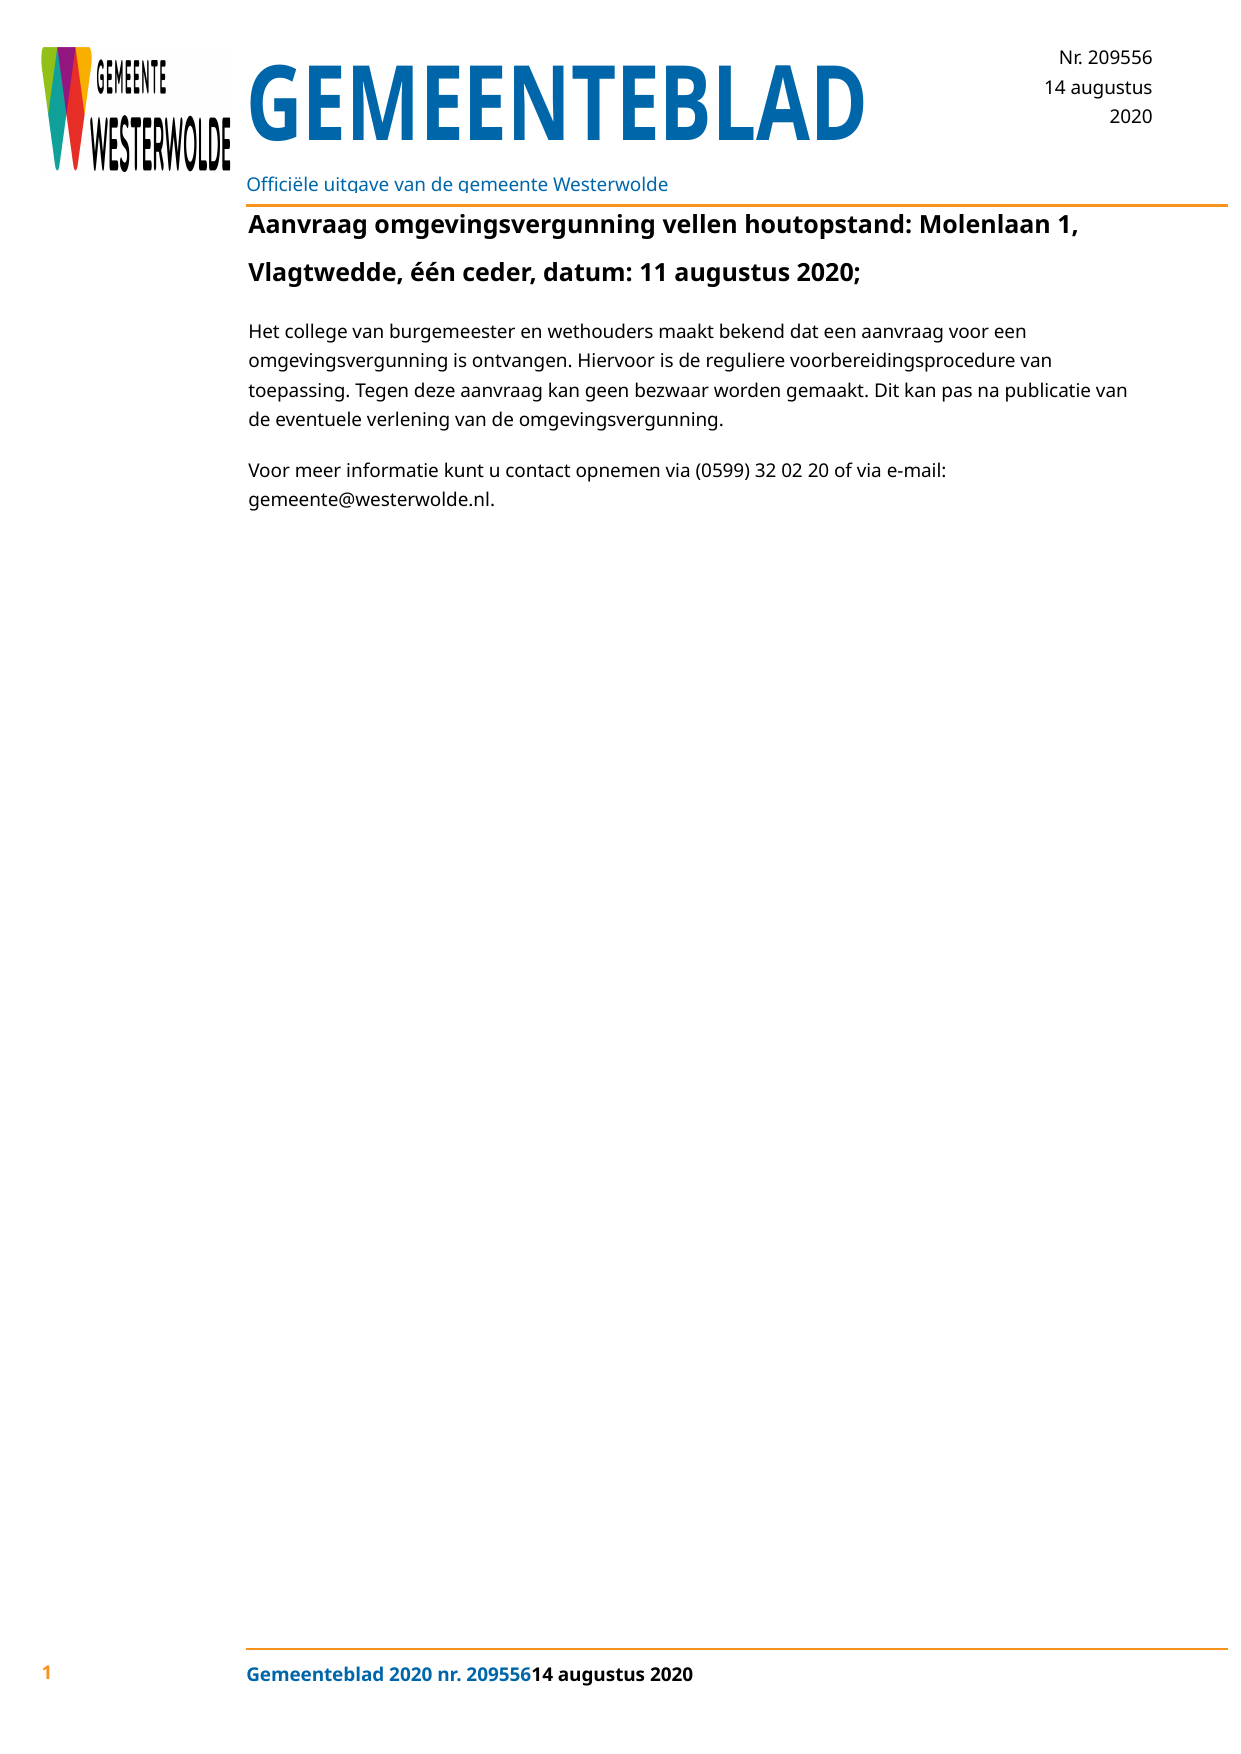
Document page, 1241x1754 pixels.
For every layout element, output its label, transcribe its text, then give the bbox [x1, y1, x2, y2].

text Aanvraag omgevingsvergunning vellen houtopstand: Molenlaan 1, Vlagtwedde, één ceder, datum: 11 augustus 2020; [248, 207, 1152, 288]
text Het college van burgemeester en wethouders maakt bekend dat een aanvraag voor een omgevingsvergunning is ontvangen. Hiervoor is de reguliere voorbereidingsprocedure van toepassing. Tegen deze aanvraag kan geen bezwaar worden gemaakt. Dit kan pas na publicatie van de eventuele verlening van de omgevingsvergunning. [248, 318, 1152, 432]
picture [41, 47, 231, 172]
text Voor meer informatie kunt u contact opnemen via (0599) 32 02 20 of via e-mail: gemeente@westerwolde.nl. [248, 457, 1152, 512]
